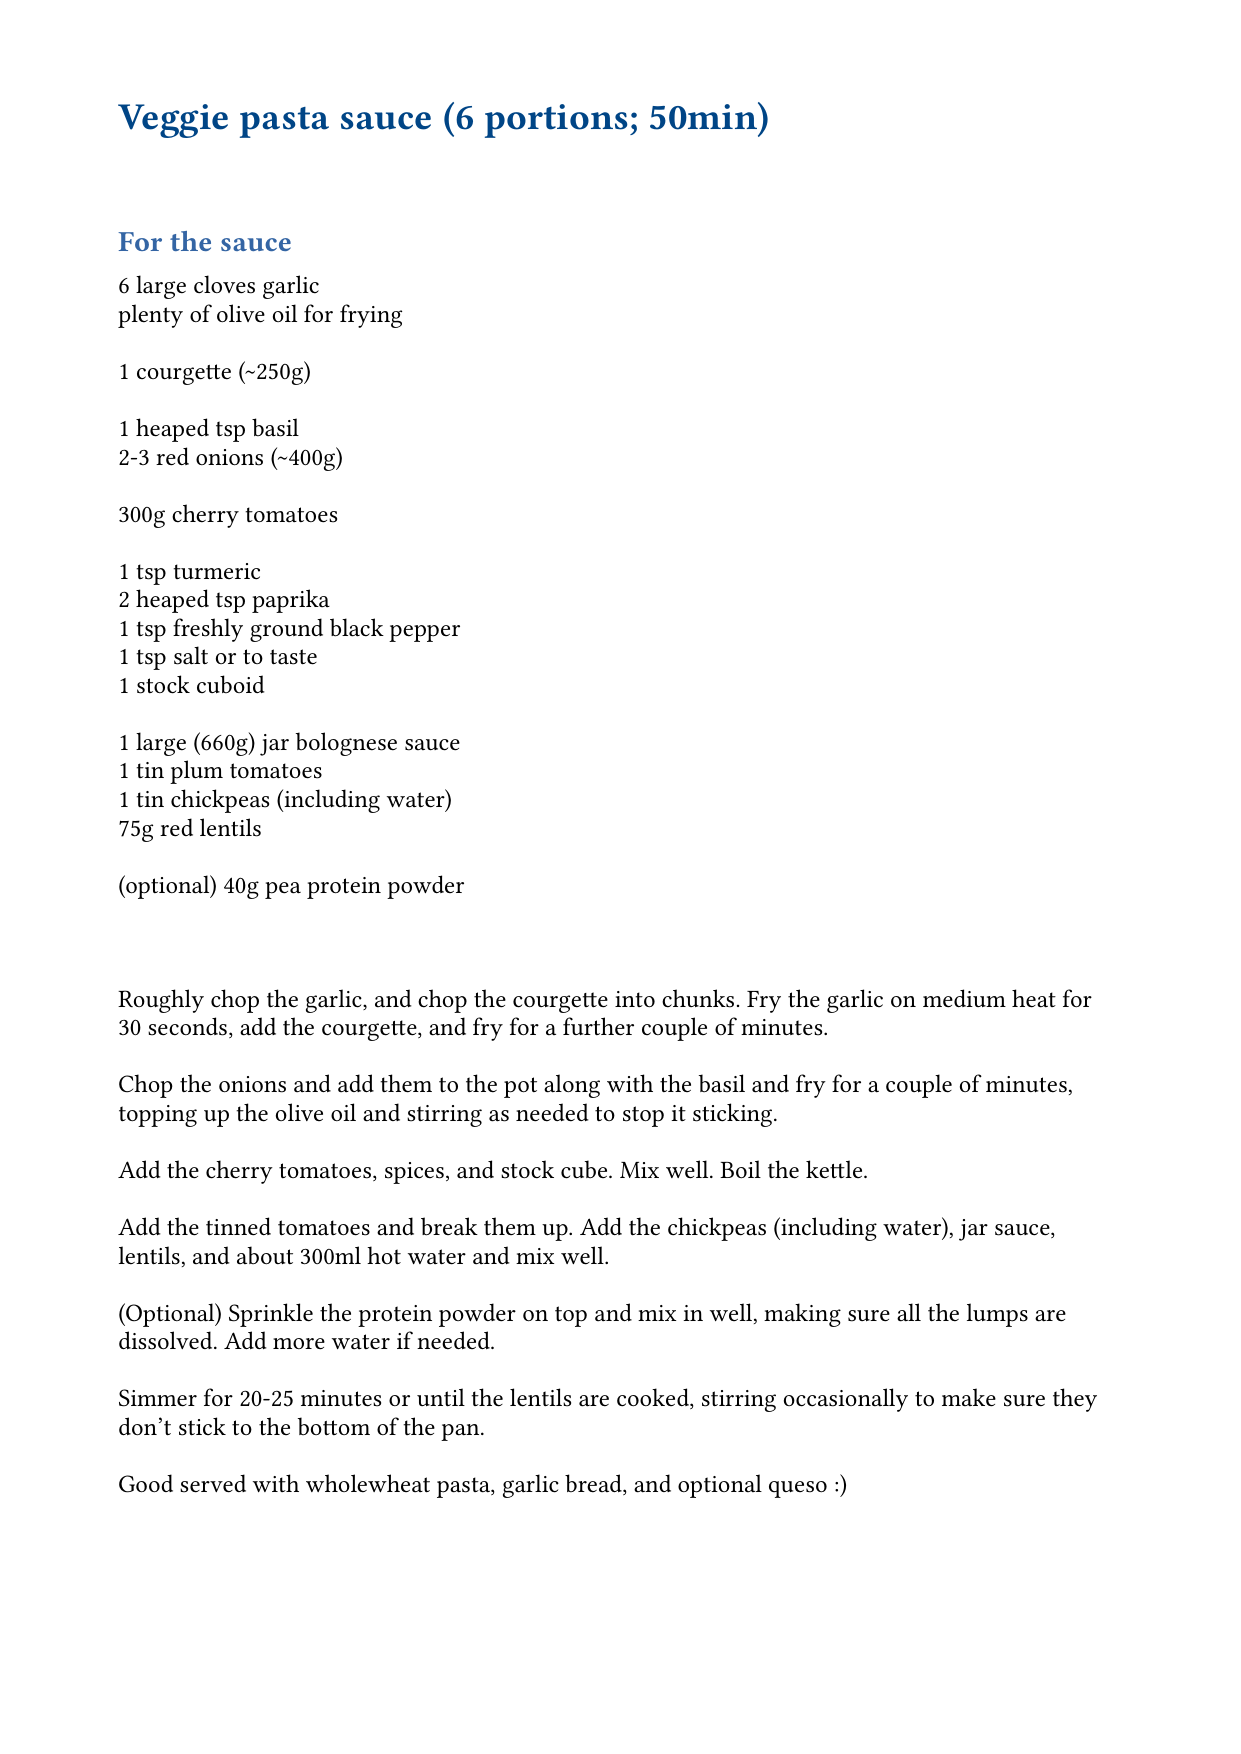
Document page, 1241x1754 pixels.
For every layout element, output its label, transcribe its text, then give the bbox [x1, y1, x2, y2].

text Add the tinned tomatoes and break them up. Add the chickpeas (including water), jar sauce, lentils, and about 300ml hot water and mix well. [118, 1213, 1122, 1270]
text 1 stock cuboid [118, 671, 1122, 699]
text 300g cherry tomatoes [118, 500, 1122, 528]
text 2 heaped tsp paprika [118, 585, 1122, 614]
text Good served with wholewheat pasta, garlic bread, and optional queso :) [118, 1470, 1122, 1499]
text 1 tsp freshly ground black pepper [118, 614, 1122, 642]
text Add the cherry tomatoes, spices, and stock cube. Mix well. Boil the kettle. [118, 1156, 1122, 1185]
text Chop the onions and add them to the pot along with the basil and fry for a couple of minutes, topping up the olive oil and stirring as needed to stop it sticking. [118, 1071, 1122, 1128]
text 75g red lentils [118, 814, 1122, 842]
text 1 tin plum tomatoes [118, 757, 1122, 785]
text 1 tsp turmeric [118, 557, 1122, 585]
text plenty of olive oil for frying [118, 300, 1122, 328]
text Roughly chop the garlic, and chop the courgette into chunks. Fry the garlic on medium heat for 30 seconds, add the courgette, and fry for a further couple of minutes. [118, 985, 1122, 1042]
text (optional) 40g pea protein powder [118, 871, 1122, 899]
text Simmer for 20-25 minutes or until the lentils are cooked, stirring occasionally to make sure they don’t stick to the bottom of the pan. [118, 1384, 1122, 1442]
subtitle Veggie pasta sauce (6 portions; 50min) [118, 96, 1122, 139]
text 6 large cloves garlic [118, 271, 1122, 300]
text 2-3 red onions (~400g) [118, 443, 1122, 471]
text 1 courgette (~250g) [118, 357, 1122, 386]
text 1 large (660g) jar bolognese sauce [118, 728, 1122, 757]
text 1 heaped tsp basil [118, 414, 1122, 443]
text 1 tin chickpeas (including water) [118, 785, 1122, 814]
text 1 tsp salt or to taste [118, 642, 1122, 671]
subtitle For the sauce [118, 226, 1122, 259]
text (Optional) Sprinkle the protein powder on top and mix in well, making sure all the lumps are dissolved. Add more water if needed. [118, 1299, 1122, 1356]
